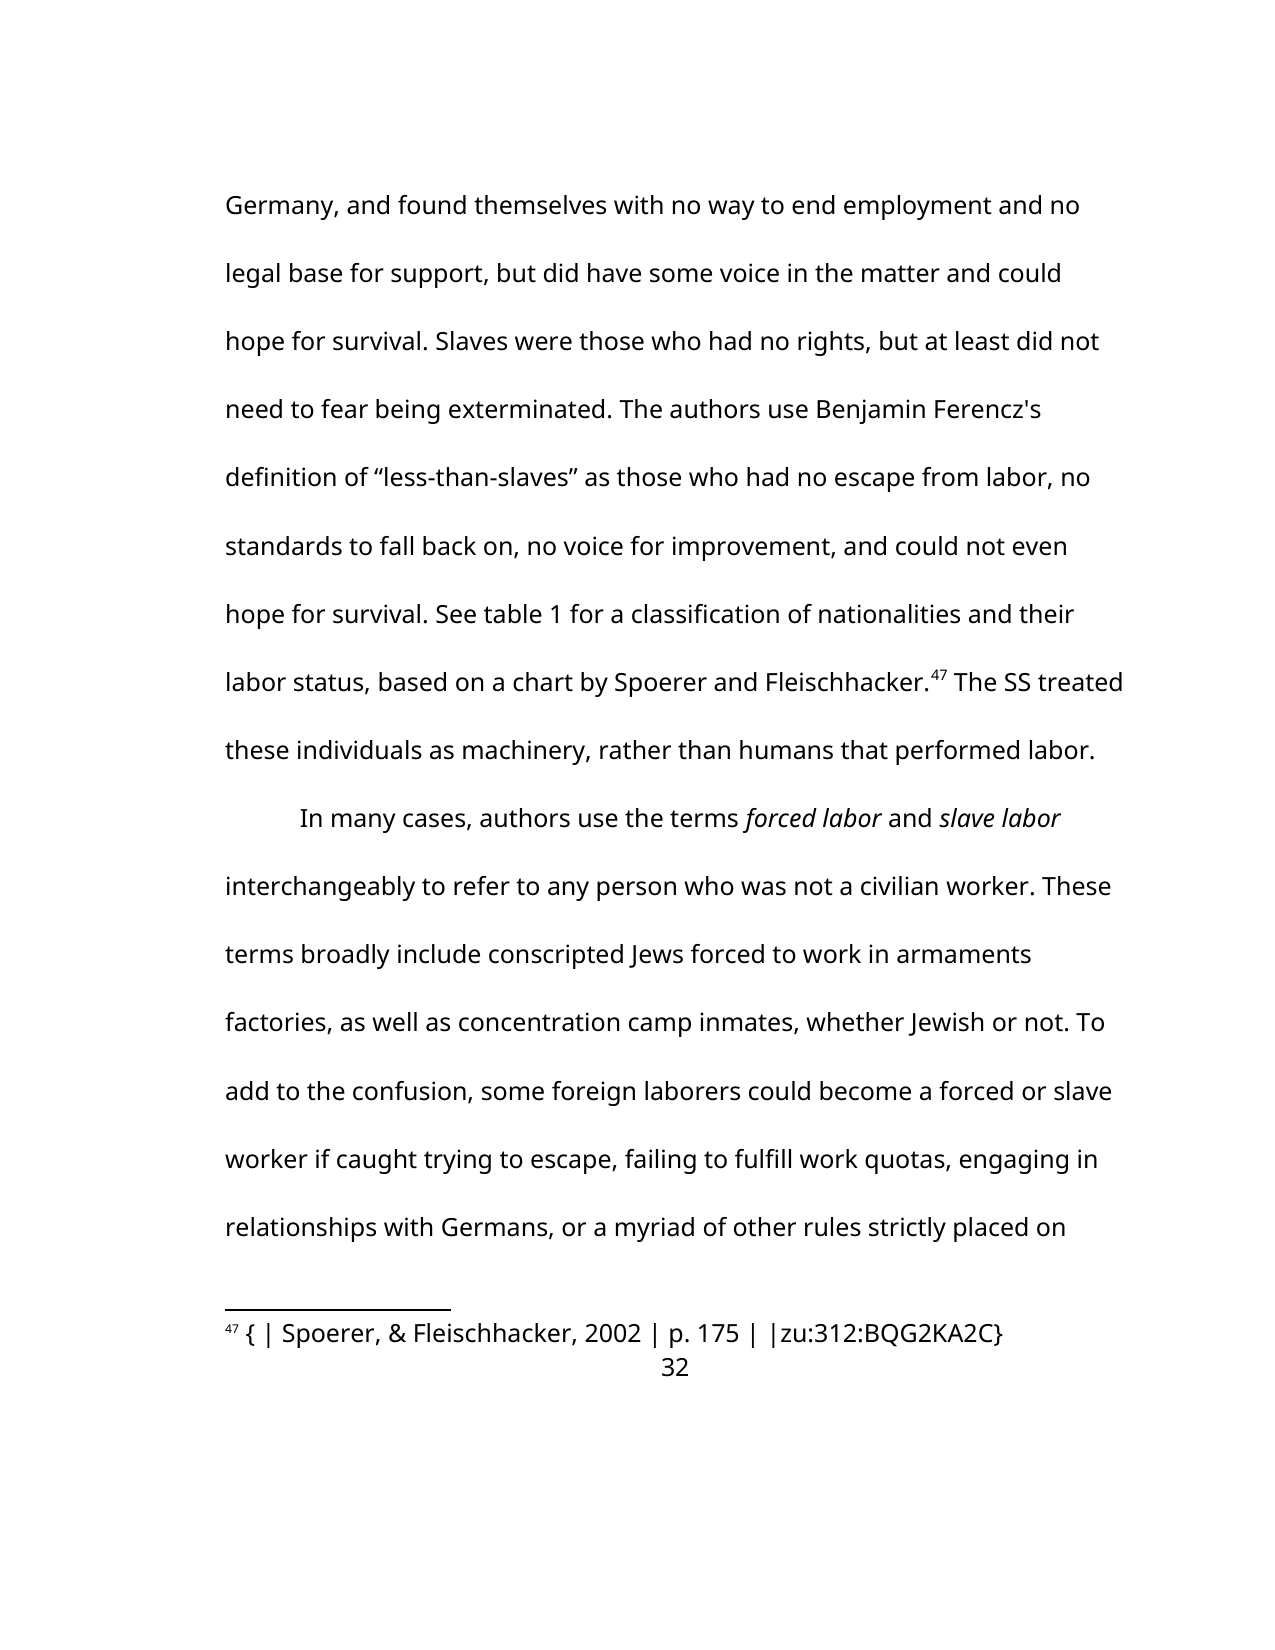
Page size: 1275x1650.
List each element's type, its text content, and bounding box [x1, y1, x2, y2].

text { | Spoerer, & Fleischhacker, 2002 | p. 175 | |zu:312:BQG2KA2C} [225, 1316, 1125, 1350]
text In many cases, authors use the terms forced labor and slave labor interchangeably to refer to any person who was not a civilian worker. These terms broadly include conscripted Jews forced to work in armaments factories, as well as concentration camp inmates, whether Jewish or not. To add to the confusion, some foreign laborers could become a forced or slave worker if caught trying to escape, failing to fulfill work quotas, engaging in relationships with Germans, or a myriad of other rules strictly placed on [225, 801, 1125, 1243]
text Germany, and found themselves with no way to end employment and no legal base for support, but did have some voice in the matter and could hope for survival. Slaves were those who had no rights, but at least did not need to fear being exterminated. The authors use Benjamin Ferencz's definition of “less-than-slaves” as those who had no escape from labor, no standards to fall back on, no voice for improvement, and could not even hope for survival. See table 1 for a classification of nationalities and their labor status, based on a chart by Spoerer and Fleischhacker. The SS treated these individuals as machinery, rather than humans that performed labor. [225, 187, 1125, 767]
